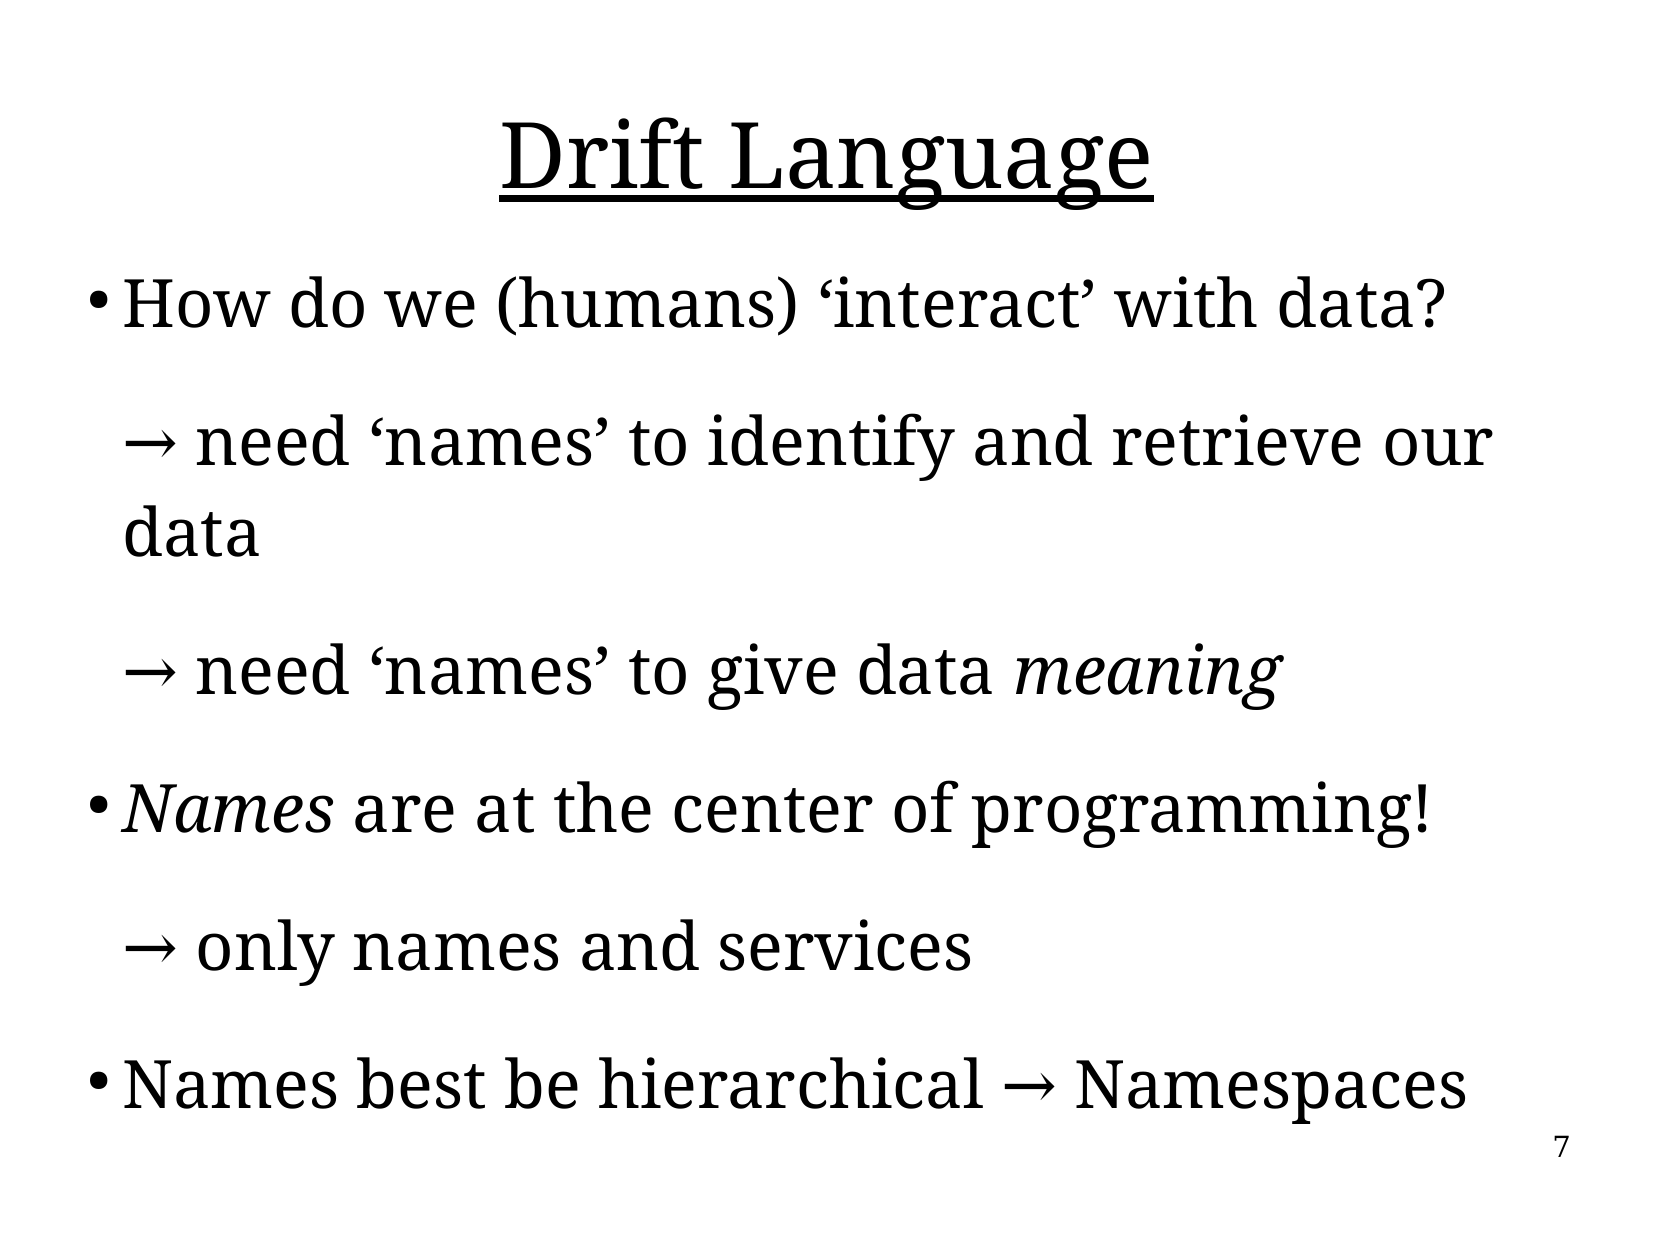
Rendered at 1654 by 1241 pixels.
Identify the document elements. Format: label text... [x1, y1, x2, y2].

subtitle How do we (humans) ‘interact’ with data? → need ‘names’ to identify and retrieve our data → need ‘names’ to give data meaning Names are at the center of programming! → only names and services Names best be hierarchical → Namespaces → Names, Namespaces and Services [86, 256, 1576, 1241]
title Drift Language [82, 49, 1571, 257]
